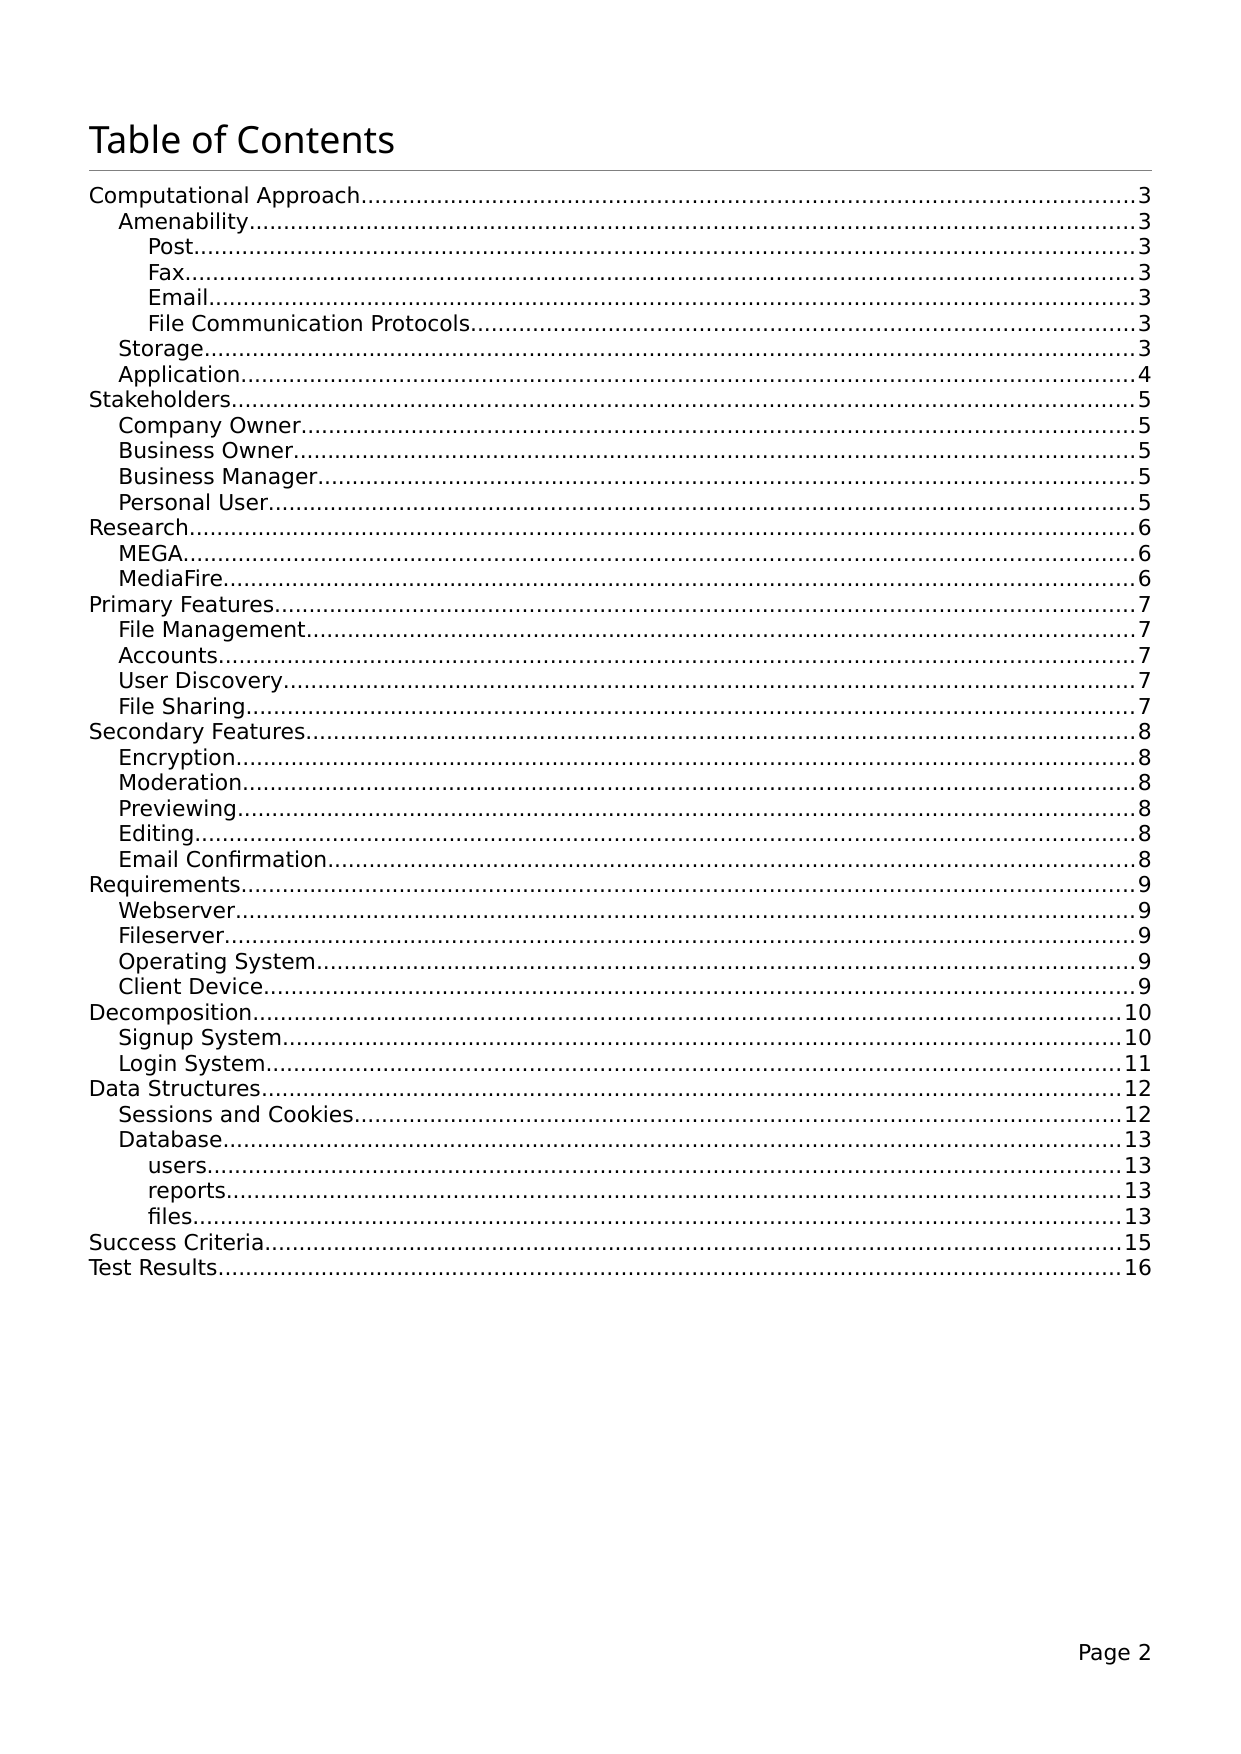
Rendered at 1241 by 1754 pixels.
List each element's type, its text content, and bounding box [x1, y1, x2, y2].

text Database 13 [118, 1128, 1152, 1153]
text MediaFire 6 [118, 566, 1152, 592]
text File Management 7 [118, 617, 1152, 643]
text Company Owner 5 [118, 413, 1152, 438]
subtitle Table of Contents [88, 113, 1152, 171]
text Sessions and Cookies 12 [118, 1102, 1152, 1128]
text Signup System 10 [118, 1026, 1152, 1051]
text Email 3 [148, 285, 1152, 311]
text Amenability 3 [118, 209, 1152, 234]
text Webserver 9 [118, 898, 1152, 923]
text Fileserver 9 [118, 923, 1152, 949]
text Decomposition 10 [88, 1000, 1152, 1026]
text Data Structures 12 [88, 1077, 1152, 1102]
text Success Criteria 15 [88, 1230, 1152, 1255]
text Research 6 [88, 515, 1152, 541]
text Computational Approach 3 [88, 183, 1152, 209]
text Business Manager 5 [118, 464, 1152, 489]
text Operating System 9 [118, 949, 1152, 974]
text reports 13 [148, 1179, 1152, 1204]
text Stakeholders 5 [88, 387, 1152, 413]
text files 13 [148, 1204, 1152, 1230]
text Secondary Features 8 [88, 719, 1152, 745]
text Personal User 5 [118, 489, 1152, 515]
text Encryption 8 [118, 745, 1152, 770]
text users 13 [148, 1153, 1152, 1179]
text MEGA 6 [118, 541, 1152, 566]
text Previewing 8 [118, 796, 1152, 821]
text File Sharing 7 [118, 694, 1152, 719]
text Client Device 9 [118, 974, 1152, 1000]
text Business Owner 5 [118, 438, 1152, 464]
text Accounts 7 [118, 643, 1152, 668]
text Primary Features 7 [88, 592, 1152, 617]
text Storage 3 [118, 336, 1152, 362]
text Fax 3 [148, 260, 1152, 285]
text Requirements 9 [88, 872, 1152, 898]
text Email Confirmation 8 [118, 847, 1152, 872]
text Login System 11 [118, 1051, 1152, 1077]
text Editing 8 [118, 821, 1152, 847]
text Test Results 16 [88, 1255, 1152, 1281]
text File Communication Protocols 3 [148, 311, 1152, 336]
text Application 4 [118, 362, 1152, 387]
text Post 3 [148, 234, 1152, 260]
text User Discovery 7 [118, 668, 1152, 694]
text Moderation 8 [118, 770, 1152, 796]
